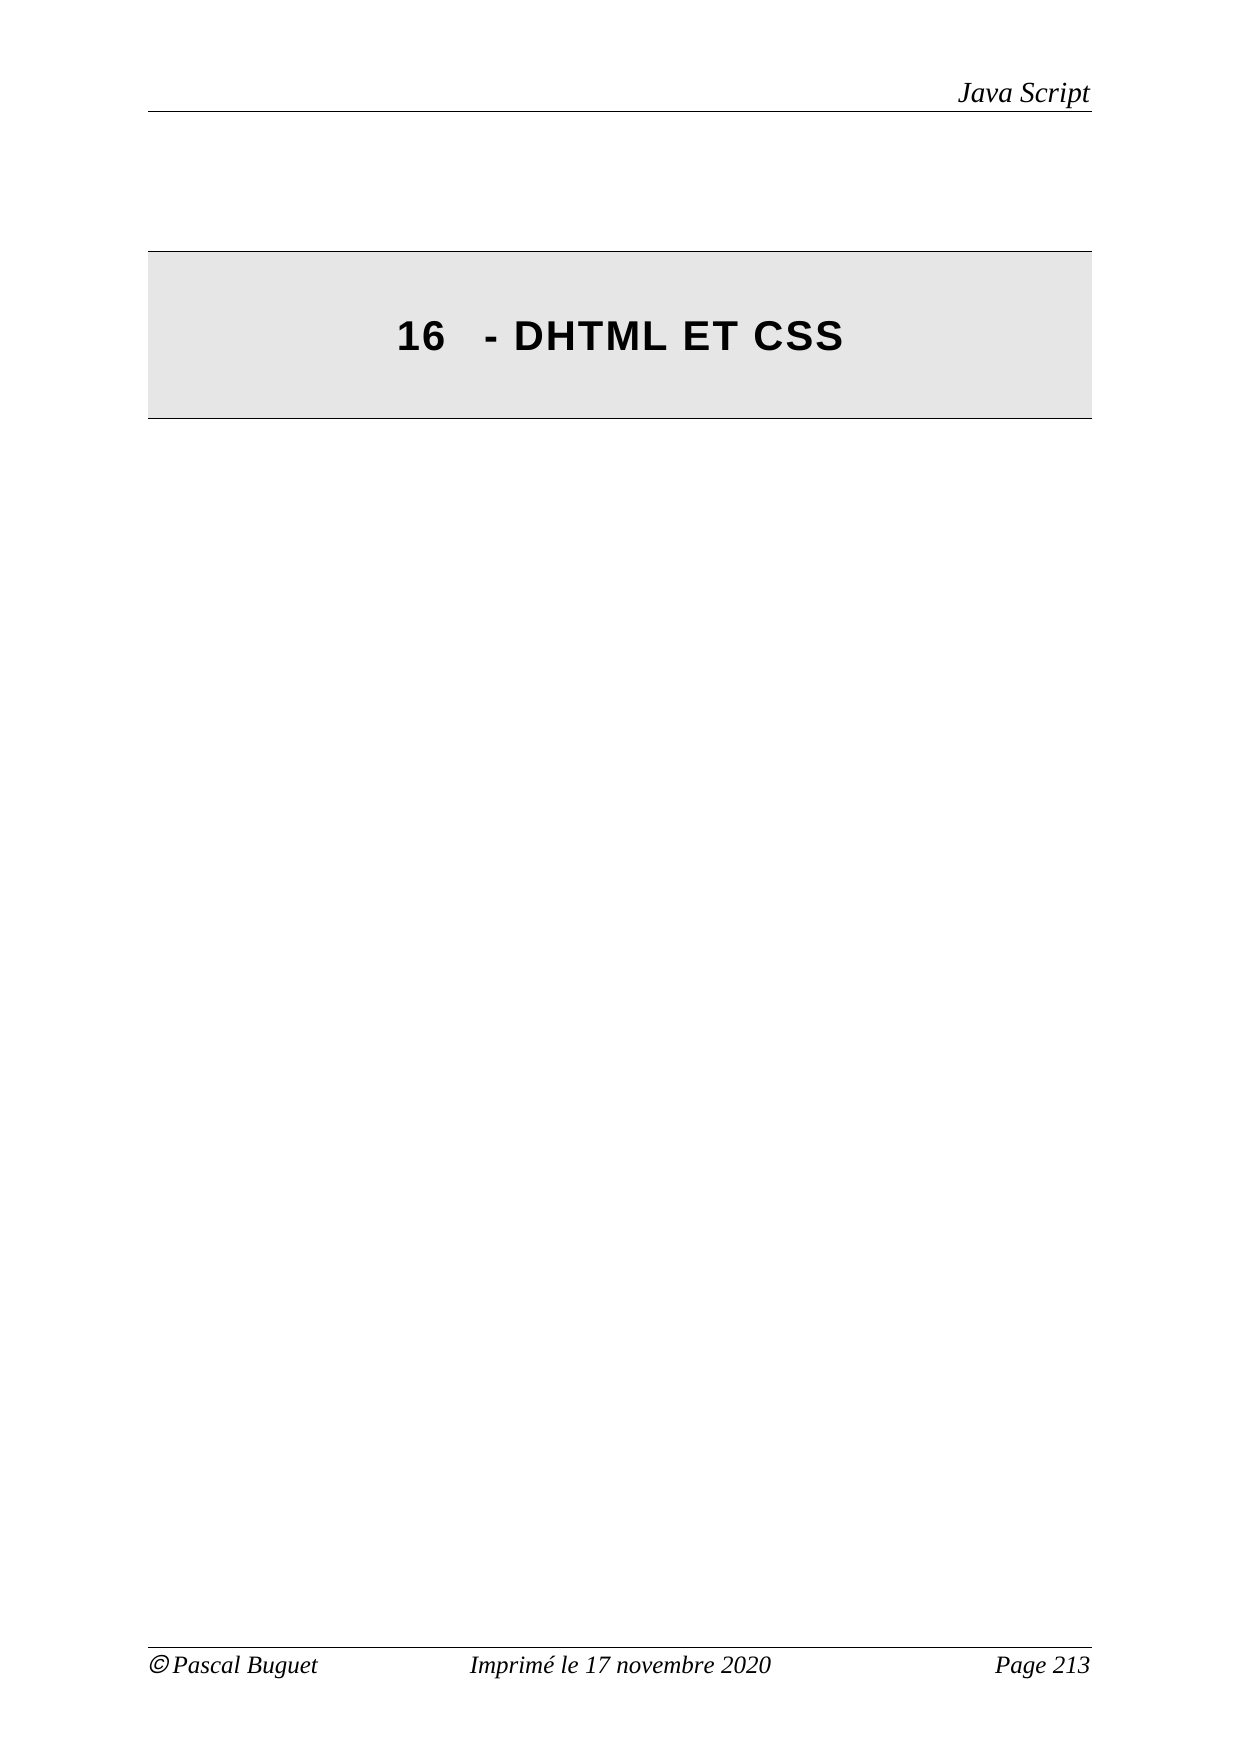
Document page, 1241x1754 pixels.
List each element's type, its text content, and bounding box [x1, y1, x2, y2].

subtitle - DHTML et CSS [148, 252, 1092, 418]
